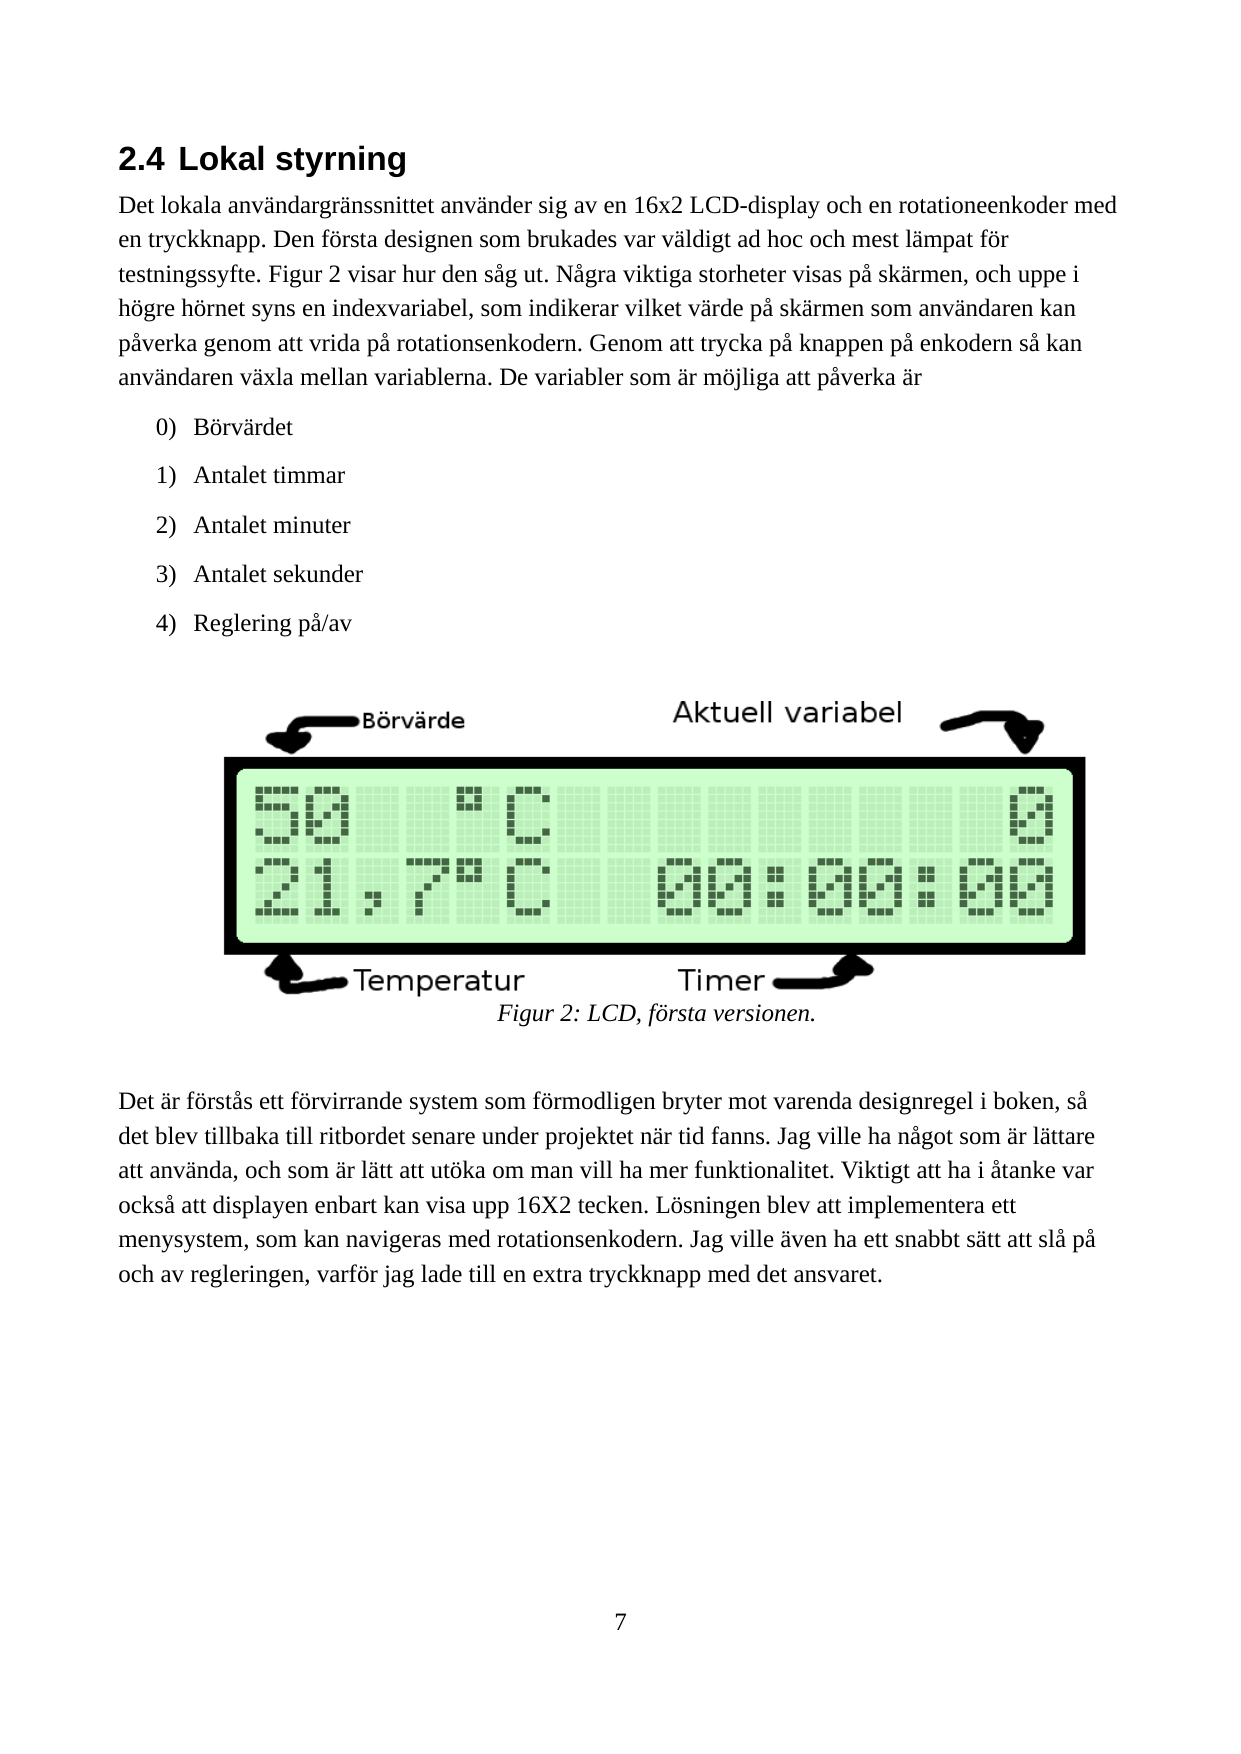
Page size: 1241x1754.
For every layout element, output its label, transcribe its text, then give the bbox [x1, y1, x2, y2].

list Antalet timmar [156, 461, 1122, 489]
list Antalet minuter [156, 510, 1122, 538]
picture [155, 701, 1160, 999]
text Det är förstås ett förvirrande system som förmodligen bryter mot varenda designregel i boken, så det blev tillbaka till ritbordet senare under projektet när tid fanns. Jag ville ha något som är lättare att använda, och som är lätt att utöka om man vill ha mer funktionalitet. Viktigt att ha i åtanke var också att displayen enbart kan visa upp 16X2 tecken. Lösningen blev att implementera ett menysystem, som kan navigeras med rotationsenkodern. Jag ville även ha ett snabbt sätt att slå på och av regleringen, varför jag lade till en extra tryckknapp med det ansvaret. [118, 1086, 1122, 1288]
subtitle Lokal styrning [118, 139, 1122, 178]
text Figur 2: LCD, första versionen. [120, 999, 1196, 1027]
list Antalet sekunder [156, 559, 1122, 587]
list Reglering på/av [156, 608, 1122, 637]
text Det lokala användargränssnittet använder sig av en 16x2 LCD-display och en rotationeenkoder med en tryckknapp. Den första designen som brukades var väldigt ad hoc och mest lämpat för testningssyfte. Figur 2 visar hur den såg ut. Några viktiga storheter visas på skärmen, och uppe i högre hörnet syns en indexvariabel, som indikerar vilket värde på skärmen som användaren kan påverka genom att vrida på rotationsenkodern. Genom att trycka på knappen på enkodern så kan användaren växla mellan variablerna. De variabler som är möjliga att påverka är [118, 190, 1122, 391]
list Börvärdet [156, 412, 1122, 440]
